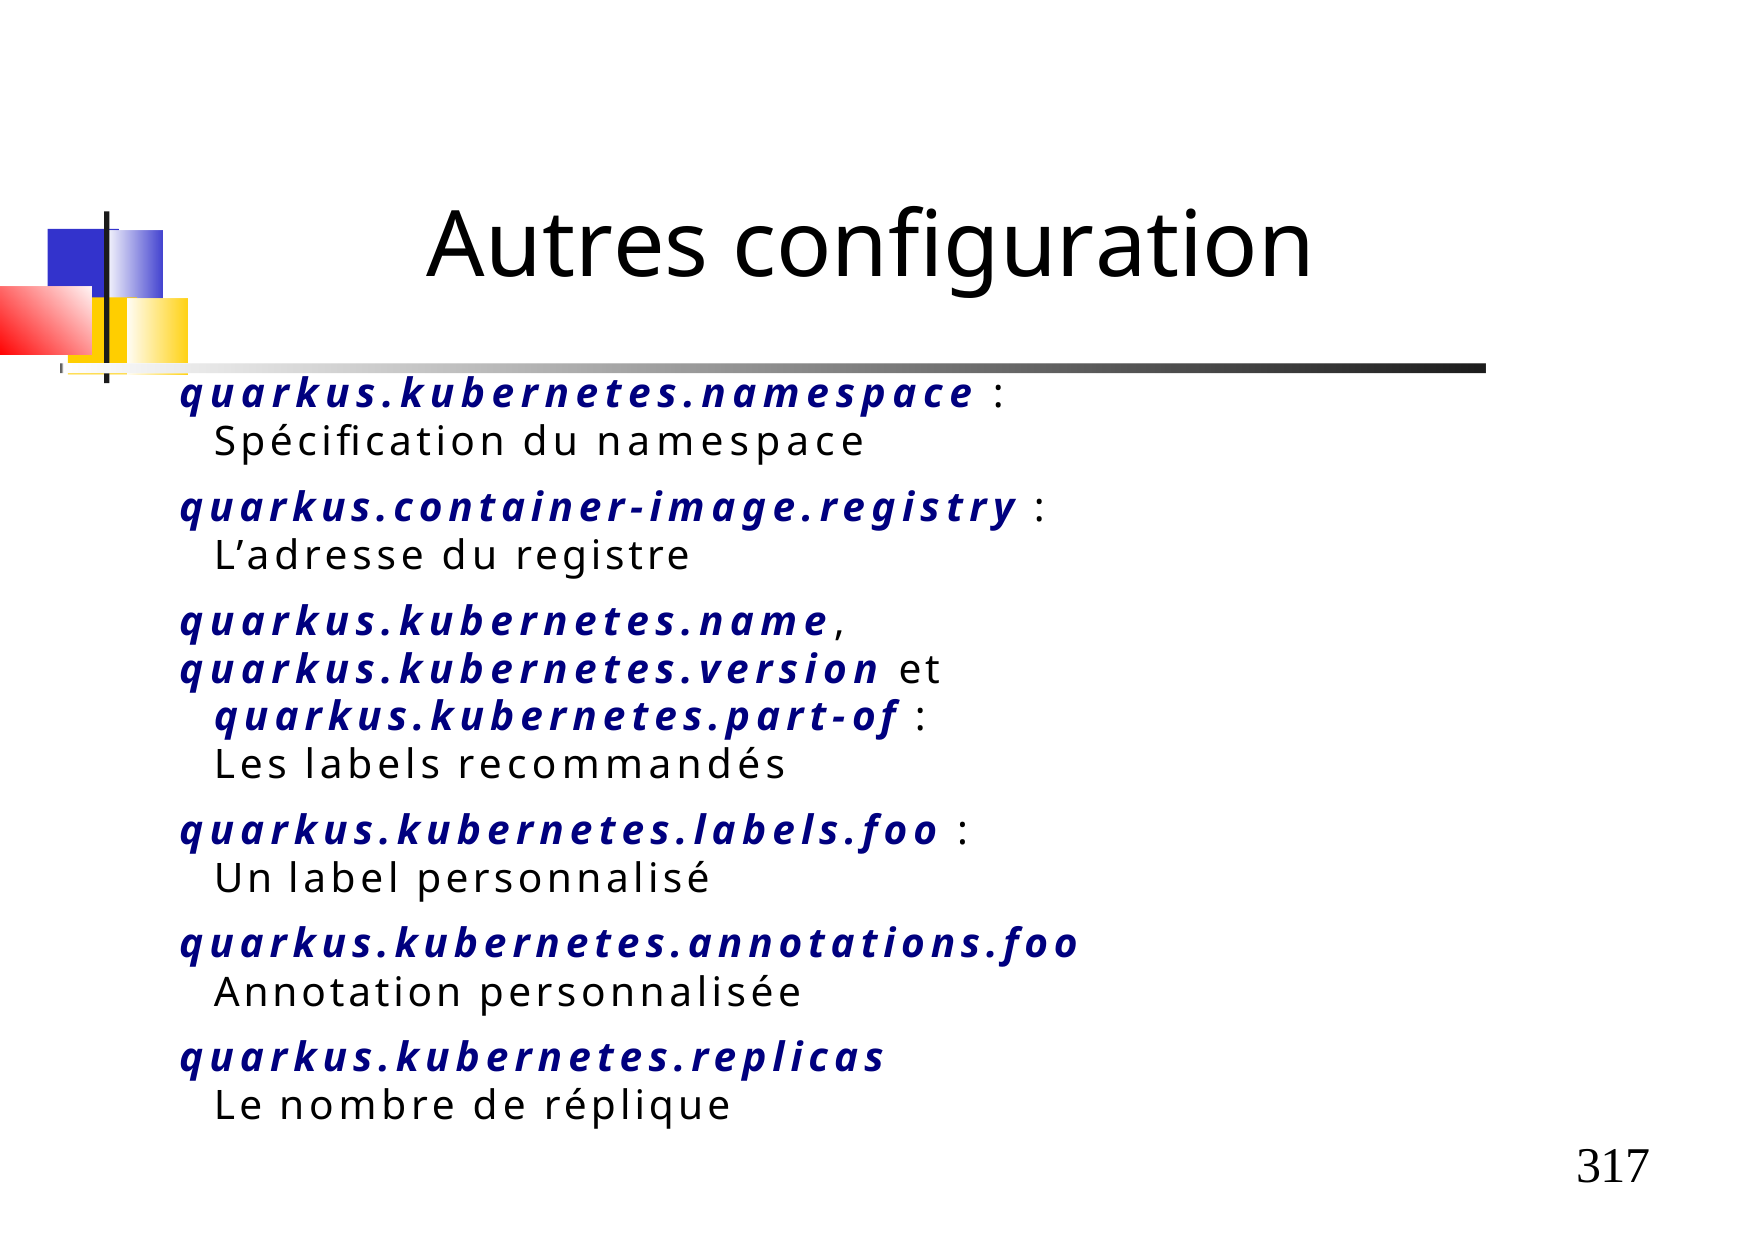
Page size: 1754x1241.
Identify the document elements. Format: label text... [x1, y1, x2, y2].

list quarkus.kubernetes.namespace : Spécification du namespace quarkus.container-image.registry : L’adresse du registre quarkus.kubernetes.name, quarkus.kubernetes.version et quarkus.kubernetes.part-of : Les labels recommandés quarkus.kubernetes.labels.foo : Un label personnalisé quarkus.kubernetes.annotations.foo Annotation personnalisée quarkus.kubernetes.replicas Le nombre de réplique [177, 365, 1563, 1128]
title Autres configuration [179, 183, 1564, 393]
picture [0, 285, 92, 355]
picture [60, 229, 179, 384]
slide_number 317 [1569, 1135, 1660, 1241]
